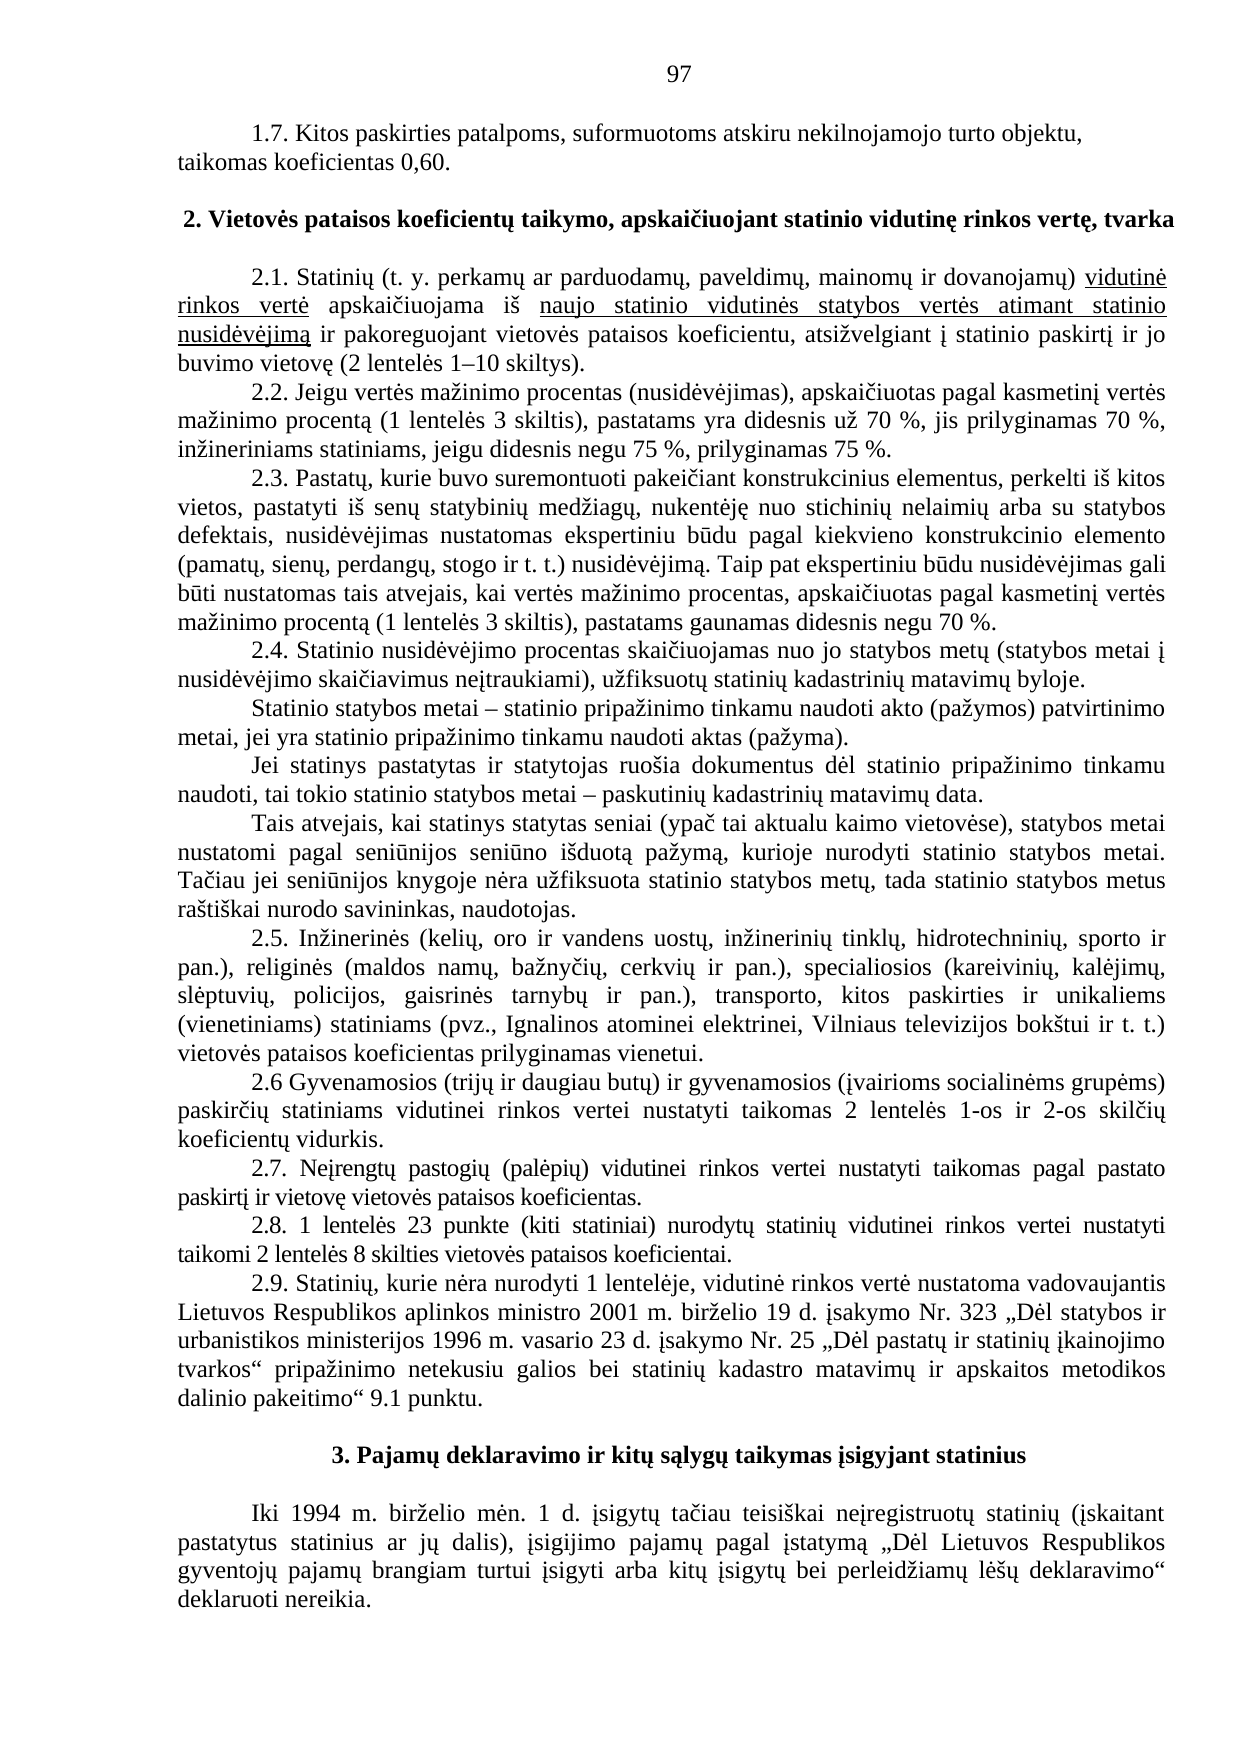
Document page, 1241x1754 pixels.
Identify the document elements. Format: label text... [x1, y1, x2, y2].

text 2.3. Pastatų, kurie buvo suremontuoti pakeičiant konstrukcinius elementus, perkelti iš kitos vietos, pastatyti iš senų statybinių medžiagų, nukentėję nuo stichinių nelaimių arba su statybos defektais, nusidėvėjimas nustatomas ekspertiniu būdu pagal kiekvieno konstrukcinio elemento (pamatų, sienų, perdangų, stogo ir t. t.) nusidėvėjimą. Taip pat ekspertiniu būdu nusidėvėjimas gali būti nustatomas tais atvejais, kai vertės mažinimo procentas, apskaičiuotas pagal kasmetinį vertės mažinimo procentą (1 lentelės 3 skiltis), pastatams gaunamas didesnis negu 70 %. [177, 463, 1167, 636]
text 2.2. Jeigu vertės mažinimo procentas (nusidėvėjimas), apskaičiuotas pagal kasmetinį vertės mažinimo procentą (1 lentelės 3 skiltis), pastatams yra didesnis už 70 %, jis prilyginamas 70 %, inžineriniams statiniams, jeigu didesnis negu 75 %, prilyginamas 75 %. [177, 377, 1167, 463]
text Statinio statybos metai – statinio pripažinimo tinkamu naudoti akto (pažymos) patvirtinimo metai, jei yra statinio pripažinimo tinkamu naudoti aktas (pažyma). [177, 693, 1167, 751]
text 1.7. Kitos paskirties patalpoms, suformuotoms atskiru nekilnojamojo turto objektu, taikomas koeficientas 0,60. [177, 118, 1167, 176]
text 2.1. Statinių (t. y. perkamų ar parduodamų, paveldimų, mainomų ir dovanojamų) vidutinė rinkos vertė apskaičiuojama iš naujo statinio vidutinės statybos vertės atimant statinio nusidėvėjimą ir pakoreguojant vietovės pataisos koeficientu, atsižvelgiant į statinio paskirtį ir jo buvimo vietovę (2 lentelės 1–10 skiltys). [177, 262, 1167, 377]
text 2.4. Statinio nusidėvėjimo procentas skaičiuojamas nuo jo statybos metų (statybos metai į nusidėvėjimo skaičiavimus neįtraukiami), užfiksuotų statinių kadastrinių matavimų byloje. [177, 636, 1167, 693]
text 3. Pajamų deklaravimo ir kitų sąlygų taikymas įsigyjant statinius [177, 1441, 1181, 1469]
text 2.8. 1 lentelės 23 punkte (kiti statiniai) nurodytų statinių vidutinei rinkos vertei nustatyti taikomi 2 lentelės 8 skilties vietovės pataisos koeficientai. [177, 1211, 1167, 1268]
text 2.9. Statinių, kurie nėra nurodyti 1 lentelėje, vidutinė rinkos vertė nustatoma vadovaujantis Lietuvos Respublikos aplinkos ministro 2001 m. birželio 19 d. įsakymo Nr. 323 „Dėl statybos ir urbanistikos ministerijos 1996 m. vasario 23 d. įsakymo Nr. 25 „Dėl pastatų ir statinių įkainojimo tvarkos“ pripažinimo netekusiu galios bei statinių kadastro matavimų ir apskaitos metodikos dalinio pakeitimo“ 9.1 punktu. [177, 1268, 1167, 1412]
text 2.7. Neįrengtų pastogių (palėpių) vidutinei rinkos vertei nustatyti taikomas pagal pastato paskirtį ir vietovę vietovės pataisos koeficientas. [177, 1153, 1167, 1211]
text 2. Vietovės pataisos koeficientų taikymo, apskaičiuojant statinio vidutinę rinkos vertę, tvarka [177, 204, 1181, 233]
text Iki 1994 m. birželio mėn. 1 d. įsigytų tačiau teisiškai neįregistruotų statinių (įskaitant pastatytus statinius ar jų dalis), įsigijimo pajamų pagal įstatymą „Dėl Lietuvos Respublikos gyventojų pajamų brangiam turtui įsigyti arba kitų įsigytų bei perleidžiamų lėšų deklaravimo“ deklaruoti nereikia. [177, 1498, 1166, 1613]
text Jei statinys pastatytas ir statytojas ruošia dokumentus dėl statinio pripažinimo tinkamu naudoti, tai tokio statinio statybos metai – paskutinių kadastrinių matavimų data. [177, 751, 1167, 808]
text 2.6 Gyvenamosios (trijų ir daugiau butų) ir gyvenamosios (įvairioms socialinėms grupėms) paskirčių statiniams vidutinei rinkos vertei nustatyti taikomas 2 lentelės 1-os ir 2-os skilčių koeficientų vidurkis. [177, 1067, 1167, 1153]
text 2.5. Inžinerinės (kelių, oro ir vandens uostų, inžinerinių tinklų, hidrotechninių, sporto ir pan.), religinės (maldos namų, bažnyčių, cerkvių ir pan.), specialiosios (kareivinių, kalėjimų, slėptuvių, policijos, gaisrinės tarnybų ir pan.), transporto, kitos paskirties ir unikaliems (vienetiniams) statiniams (pvz., Ignalinos atominei elektrinei, Vilniaus televizijos bokštui ir t. t.) vietovės pataisos koeficientas prilyginamas vienetui. [177, 923, 1167, 1067]
text Tais atvejais, kai statinys statytas seniai (ypač tai aktualu kaimo vietovėse), statybos metai nustatomi pagal seniūnijos seniūno išduotą pažymą, kurioje nurodyti statinio statybos metai. Tačiau jei seniūnijos knygoje nėra užfiksuota statinio statybos metų, tada statinio statybos metus raštiškai nurodo savininkas, naudotojas. [177, 808, 1167, 923]
